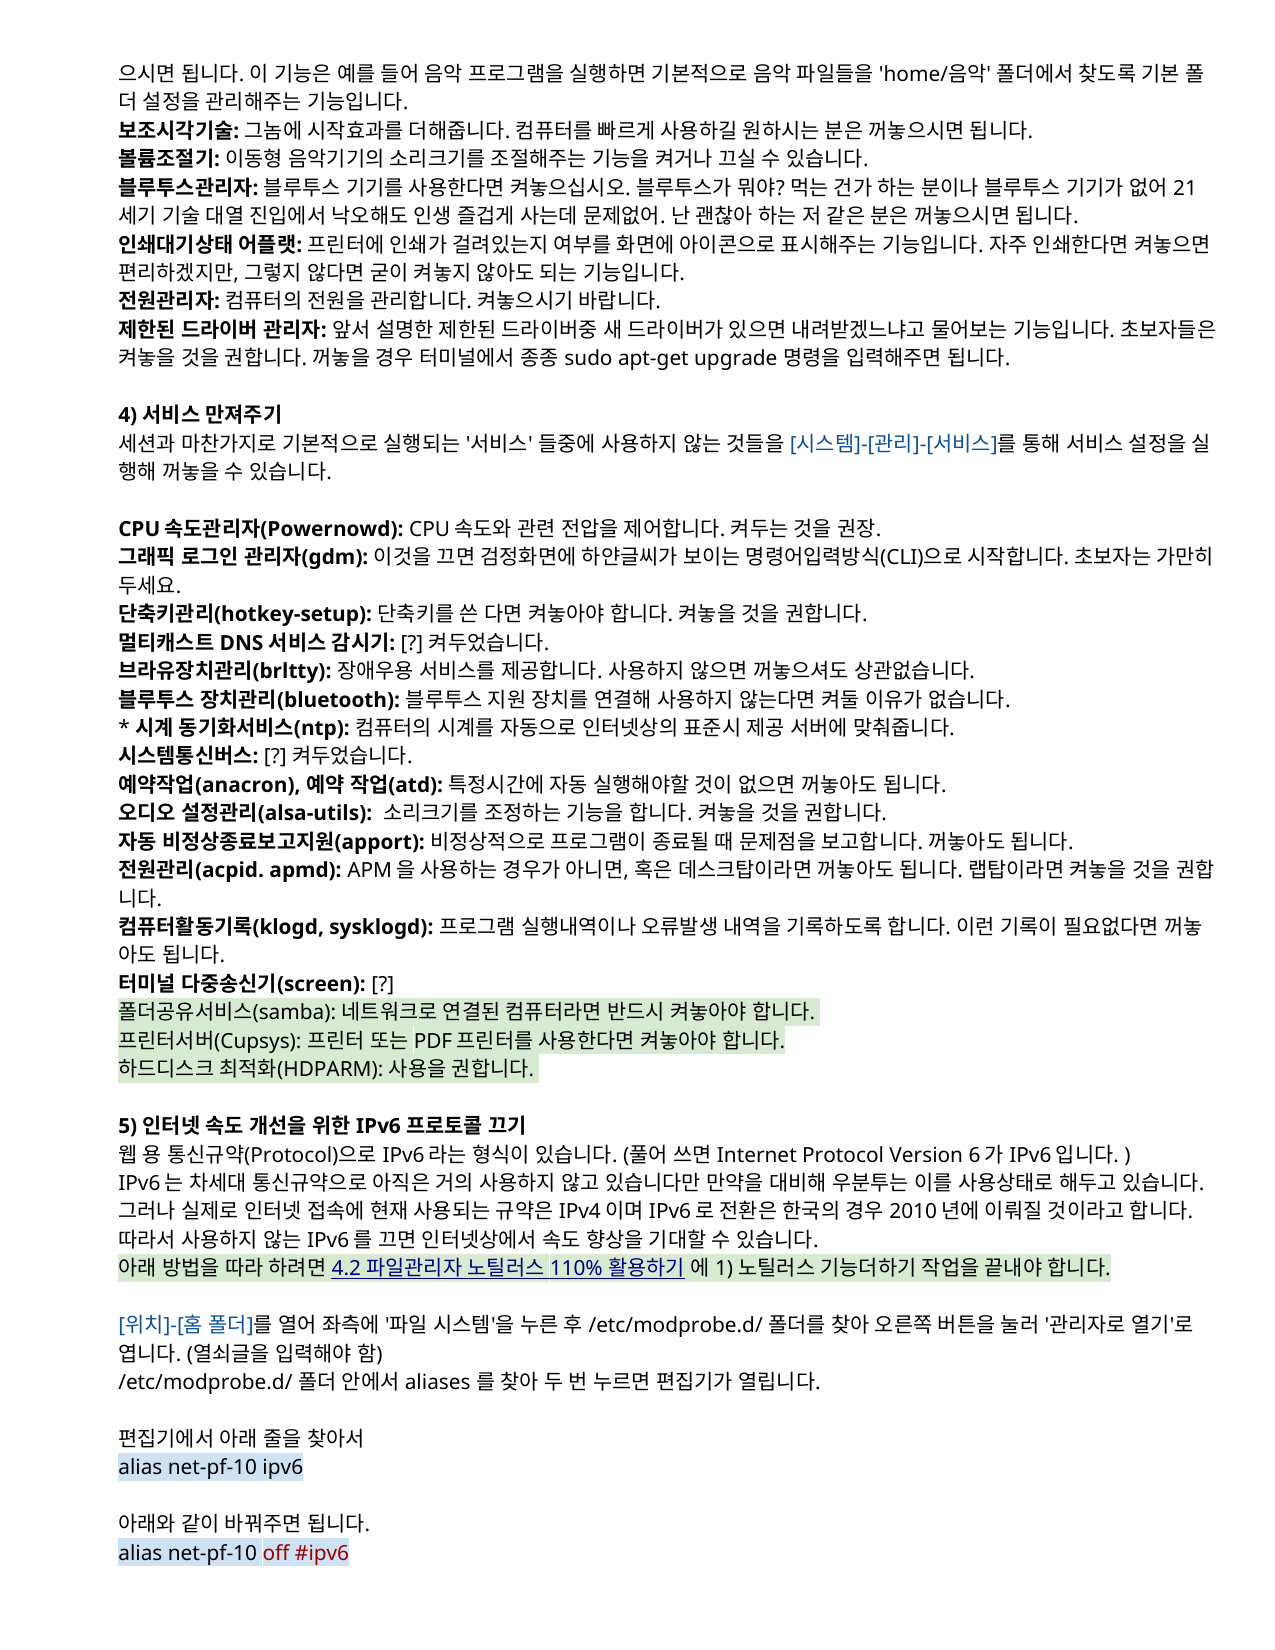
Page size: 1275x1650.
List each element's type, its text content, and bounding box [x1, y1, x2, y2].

text 으시면 됩니다. 이 기능은 예를 들어 음악 프로그램을 실행하면 기본적으로 음악 파일들을 'home/음악' 폴더에서 찾도록 기본 폴더 설정을 관리해주는 기능입니다. 보조시각기술: 그놈에 시작효과를 더해줍니다. 컴퓨터를 빠르게 사용하길 원하시는 분은 꺼놓으시면 됩니다. 볼륨조절기: 이동형 음악기기의 소리크기를 조절해주는 기능을 켜거나 끄실 수 있습니다. 블루투스관리자: 블루투스 기기를 사용한다면 켜놓으십시오. 블루투스가 뭐야? 먹는 건가 하는 분이나 블루투스 기기가 없어 21세기 기술 대열 진입에서 낙오해도 인생 즐겁게 사는데 문제없어. 난 괜찮아 하는 저 같은 분은 꺼놓으시면 됩니다. 인쇄대기상태 어플랫: 프린터에 인쇄가 걸려있는지 여부를 화면에 아이콘으로 표시해주는 기능입니다. 자주 인쇄한다면 켜놓으면 편리하겠지만, 그렇지 않다면 굳이 켜놓지 않아도 되는 기능입니다. 전원관리자: 컴퓨터의 전원을 관리합니다. 켜놓으시기 바랍니다. 제한된 드라이버 관리자: 앞서 설명한 제한된 드라이버중 새 드라이버가 있으면 내려받겠느냐고 물어보는 기능입니다. 초보자들은 켜놓을 것을 권합니다. 꺼놓을 경우 터미널에서 종종 sudo apt-get upgrade 명령을 입력해주면 됩니다. 4) 서비스 만져주기 세션과 마찬가지로 기본적으로 실행되는 '서비스' 들중에 사용하지 않는 것들을 [시스템]-[관리]-[서비스]를 통해 서비스 설정을 실행해 꺼놓을 수 있습니다. CPU속도관리자(Powernowd): CPU속도와 관련 전압을 제어합니다. 켜두는 것을 권장. 그래픽 로그인 관리자(gdm): 이것을 끄면 검정화면에 하얀글씨가 보이는 명령어입력방식(CLI)으로 시작합니다. 초보자는 가만히 두세요. 단축키관리(hotkey-setup): 단축키를 쓴 다면 켜놓아야 합니다. 켜놓을 것을 권합니다. 멀티캐스트 DNS 서비스 감시기: [?] 켜두었습니다. 브라유장치관리(brltty): 장애우용 서비스를 제공합니다. 사용하지 않으면 꺼놓으셔도 상관없습니다. 블루투스 장치관리(bluetooth): 블루투스 지원 장치를 연결해 사용하지 않는다면 켜둘 이유가 없습니다. * 시계 동기화서비스(ntp): 컴퓨터의 시계를 자동으로 인터넷상의 표준시 제공 서버에 맞춰줍니다. 시스템통신버스: [?] 켜두었습니다. 예약작업(anacron), 예약 작업(atd): 특정시간에 자동 실행해야할 것이 없으면 꺼놓아도 됩니다. 오디오 설정관리(alsa-utils): 소리크기를 조정하는 기능을 합니다. 켜놓을 것을 권합니다. 자동 비정상종료보고지원(apport): 비정상적으로 프로그램이 종료될 때 문제점을 보고합니다. 꺼놓아도 됩니다. 전원관리(acpid. apmd): APM을 사용하는 경우가 아니면, 혹은 데스크탑이라면 꺼놓아도 됩니다. 랩탑이라면 켜놓을 것을 권합니다. 컴퓨터활동기록(klogd, sysklogd): 프로그램 실행내역이나 오류발생 내역을 기록하도록 합니다. 이런 기록이 필요없다면 꺼놓아도 됩니다. 터미널 다중송신기(screen): [?] 폴더공유서비스(samba): 네트워크로 연결된 컴퓨터라면 반드시 켜놓아야 합니다. 프린터서버(Cupsys): 프린터 또는 PDF프린터를 사용한다면 켜놓아야 합니다. 하드디스크 최적화(HDPARM): 사용을 권합니다. 5) 인터넷 속도 개선을 위한 IPv6 프로토콜 끄기 웹 용 통신규약(Protocol)으로 IPv6라는 형식이 있습니다. (풀어 쓰면 Internet Protocol Version 6가 IPv6입니다. ) IPv6는 차세대 통신규약으로 아직은 거의 사용하지 않고 있습니다만 만약을 대비해 우분투는 이를 사용상태로 해두고 있습니다. 그러나 실제로 인터넷 접속에 현재 사용되는 규약은 IPv4이며 IPv6로 전환은 한국의 경우 2010년에 이뤄질 것이라고 합니다. 따라서 사용하지 않는 IPv6를 끄면 인터넷상에서 속도 향상을 기대할 수 있습니다. 아래 방법을 따라 하려면 4.2 파일관리자 노틸러스 110% 활용하기 에 1) 노틸러스 기능더하기 작업을 끝내야 합니다. [위치]-[홈 폴더]를 열어 좌측에 '파일 시스템'을 누른 후 /etc/modprobe.d/ 폴더를 찾아 오른쪽 버튼을 눌러 '관리자로 열기'로 엽니다. (열쇠글을 입력해야 함) /etc/modprobe.d/ 폴더 안에서 aliases 를 찾아 두 번 누르면 편집기가 열립니다. 편집기에서 아래 줄을 찾아서 alias net-pf-10 ipv6 아래와 같이 바꿔주면 됩니다. alias net-pf-10 off #ipv6 [118, 59, 1216, 1566]
